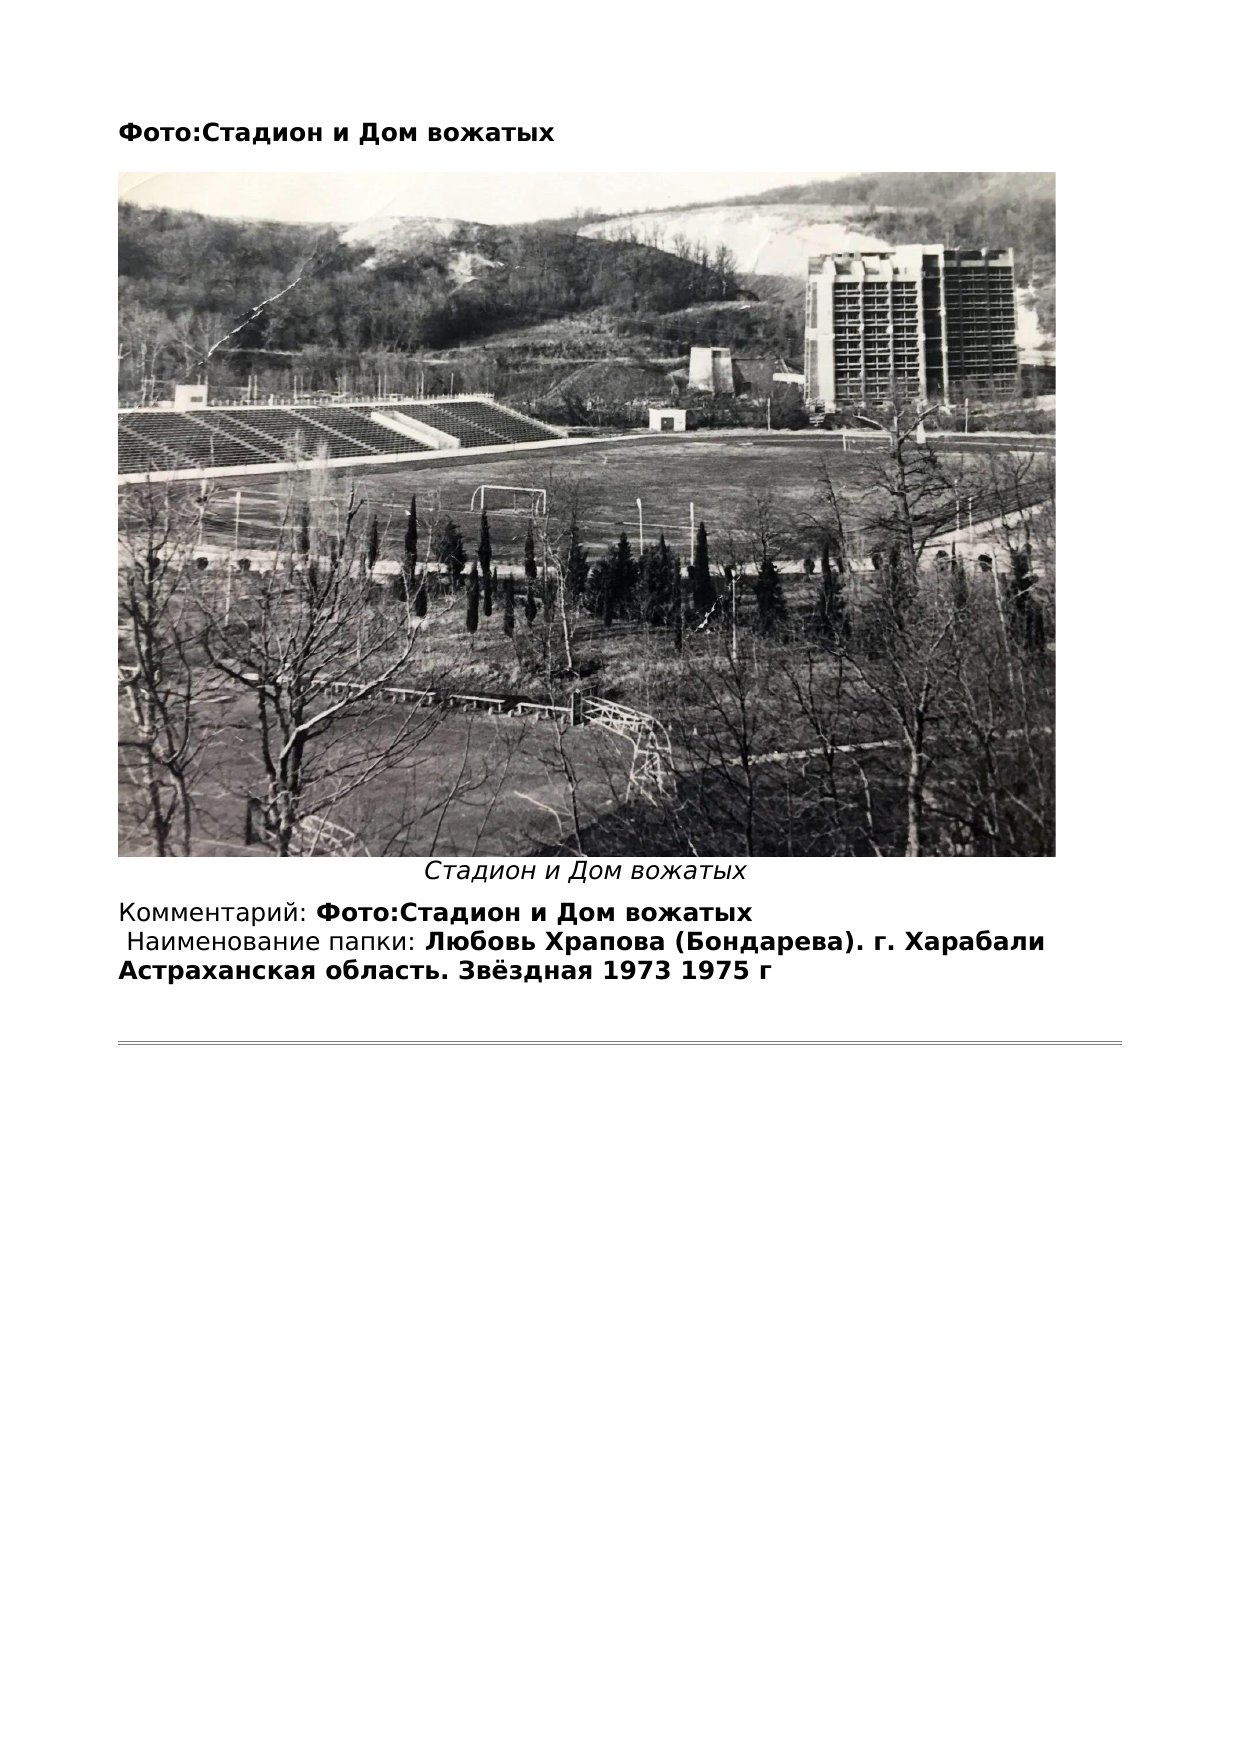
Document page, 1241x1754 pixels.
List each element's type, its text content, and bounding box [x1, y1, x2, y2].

text Комментарий: Фото:Стадион и Дом вожатых Наименование папки: Любовь Храпова (Бондарева). г. Харабали Астраханская область. Звёздная 1973 1975 г [118, 898, 1122, 1014]
picture [118, 172, 1056, 857]
text Стадион и Дом вожатых [118, 857, 1056, 885]
subtitle Фото:Стадион и Дом вожатых [118, 118, 1122, 147]
